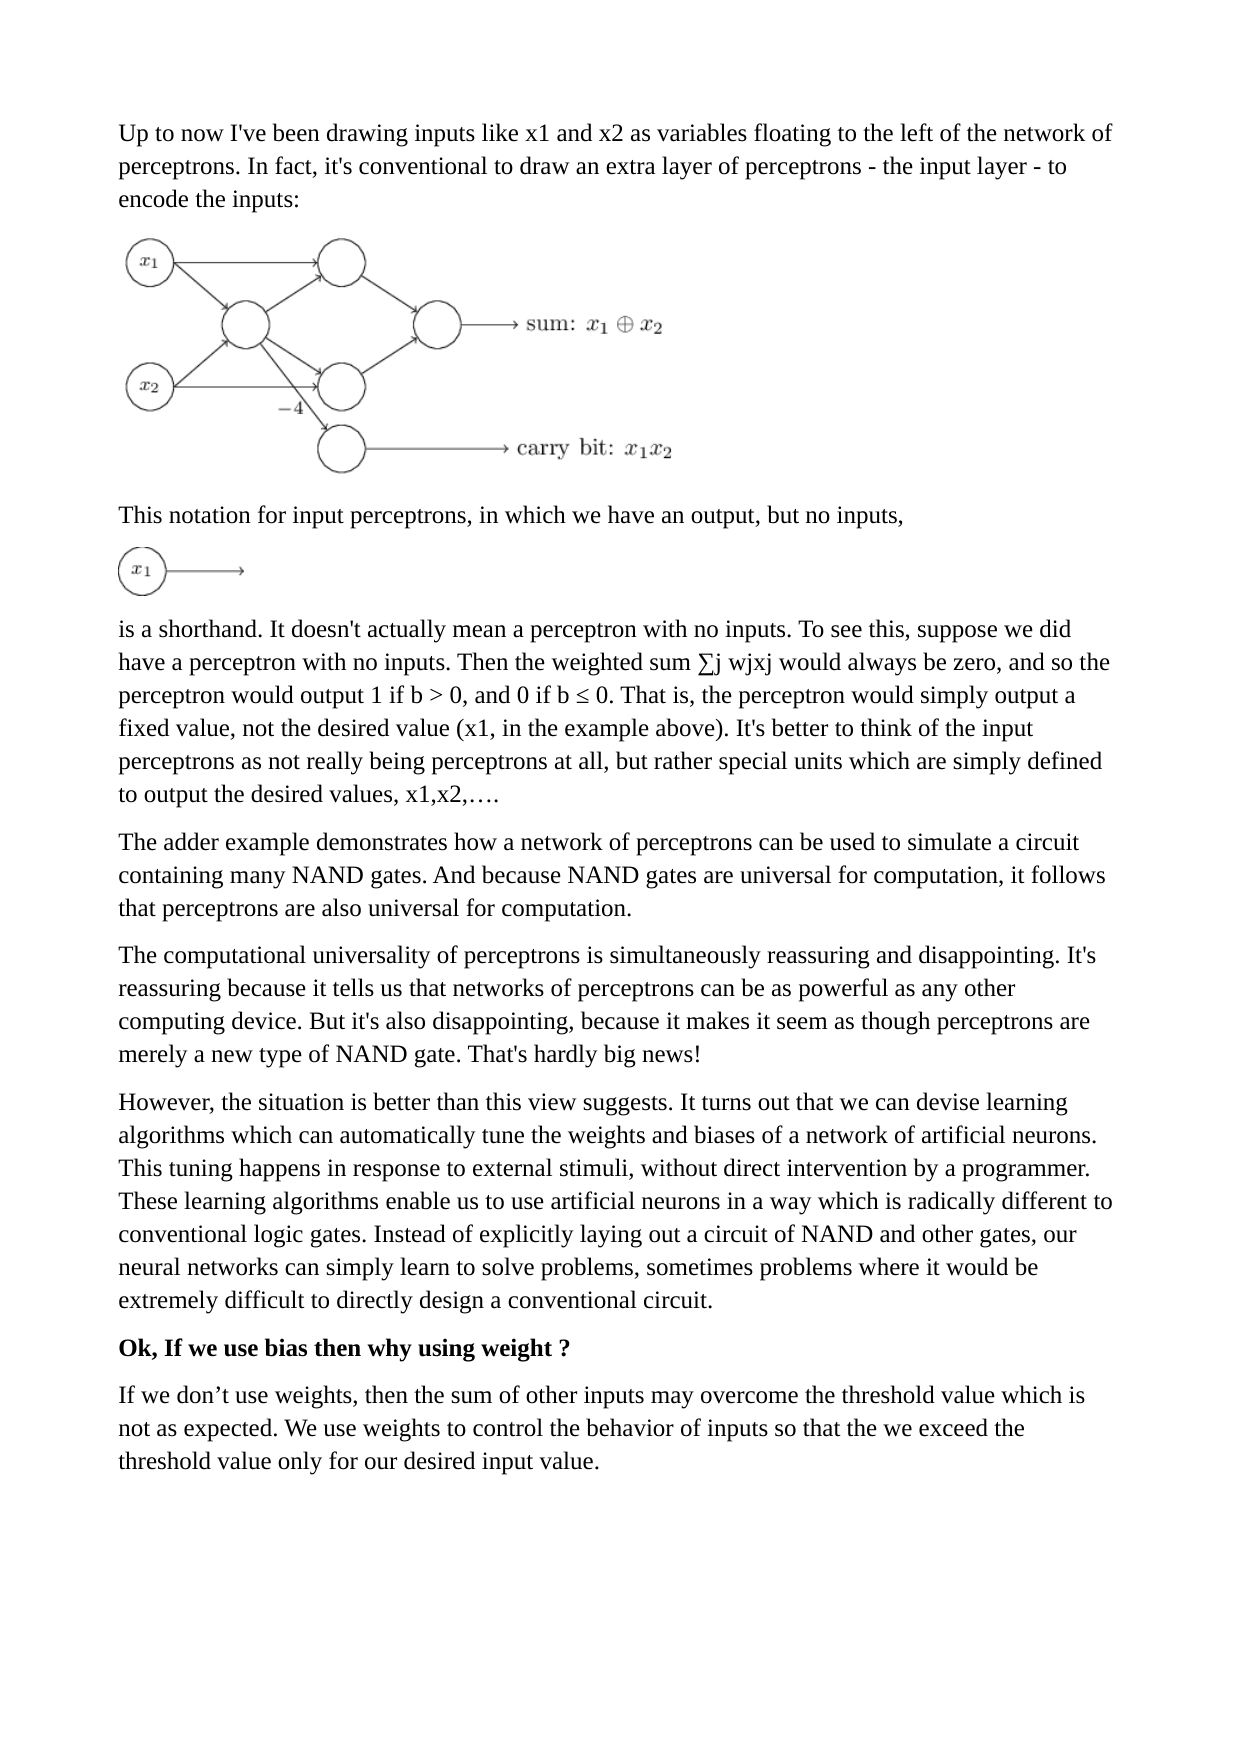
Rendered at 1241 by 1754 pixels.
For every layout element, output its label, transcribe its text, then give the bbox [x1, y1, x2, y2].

text This notation for input perceptrons, in which we have an output, but no inputs, [118, 500, 1122, 528]
picture [118, 547, 245, 596]
text Ok, If we use bias then why using weight ? [118, 1333, 1122, 1361]
text The adder example demonstrates how a network of perceptrons can be used to simulate a circuit containing many NAND gates. And because NAND gates are universal for computation, it follows that perceptrons are also universal for computation. [118, 827, 1122, 921]
text Up to now I've been drawing inputs like x1 and x2 as variables floating to the left of the network of perceptrons. In fact, it's conventional to draw an extra layer of perceptrons - the input layer - to encode the inputs: [118, 118, 1122, 213]
text The computational universality of perceptrons is simultaneously reassuring and disappointing. It's reassuring because it tells us that networks of perceptrons can be as powerful as any other computing device. But it's also disappointing, because it makes it seem as though perceptrons are merely a new type of NAND gate. That's hardly big news! [118, 940, 1122, 1068]
text is a shorthand. It doesn't actually mean a perceptron with no inputs. To see this, suppose we did have a perceptron with no inputs. Then the weighted sum ∑j wjxj would always be zero, and so the perceptron would output 1 if b > 0, and 0 if b ≤ 0. That is, the perceptron would simply output a fixed value, not the desired value (x1, in the example above). It's better to think of the input perceptrons as not really being perceptrons at all, but rather special units which are simply defined to output the desired values, x1,x2,…. [118, 614, 1122, 808]
text If we don’t use weights, then the sum of other inputs may overcome the threshold value which is not as expected. We use weights to control the behavior of inputs so that the we exceed the threshold value only for our desired input value. [118, 1380, 1122, 1475]
picture [118, 231, 688, 481]
text However, the situation is better than this view suggests. It turns out that we can devise learning algorithms which can automatically tune the weights and biases of a network of artificial neurons. This tuning happens in response to external stimuli, without direct intervention by a programmer. These learning algorithms enable us to use artificial neurons in a way which is radically different to conventional logic gates. Instead of explicitly laying out a circuit of NAND and other gates, our neural networks can simply learn to solve problems, sometimes problems where it would be extremely difficult to directly design a conventional circuit. [118, 1087, 1122, 1314]
